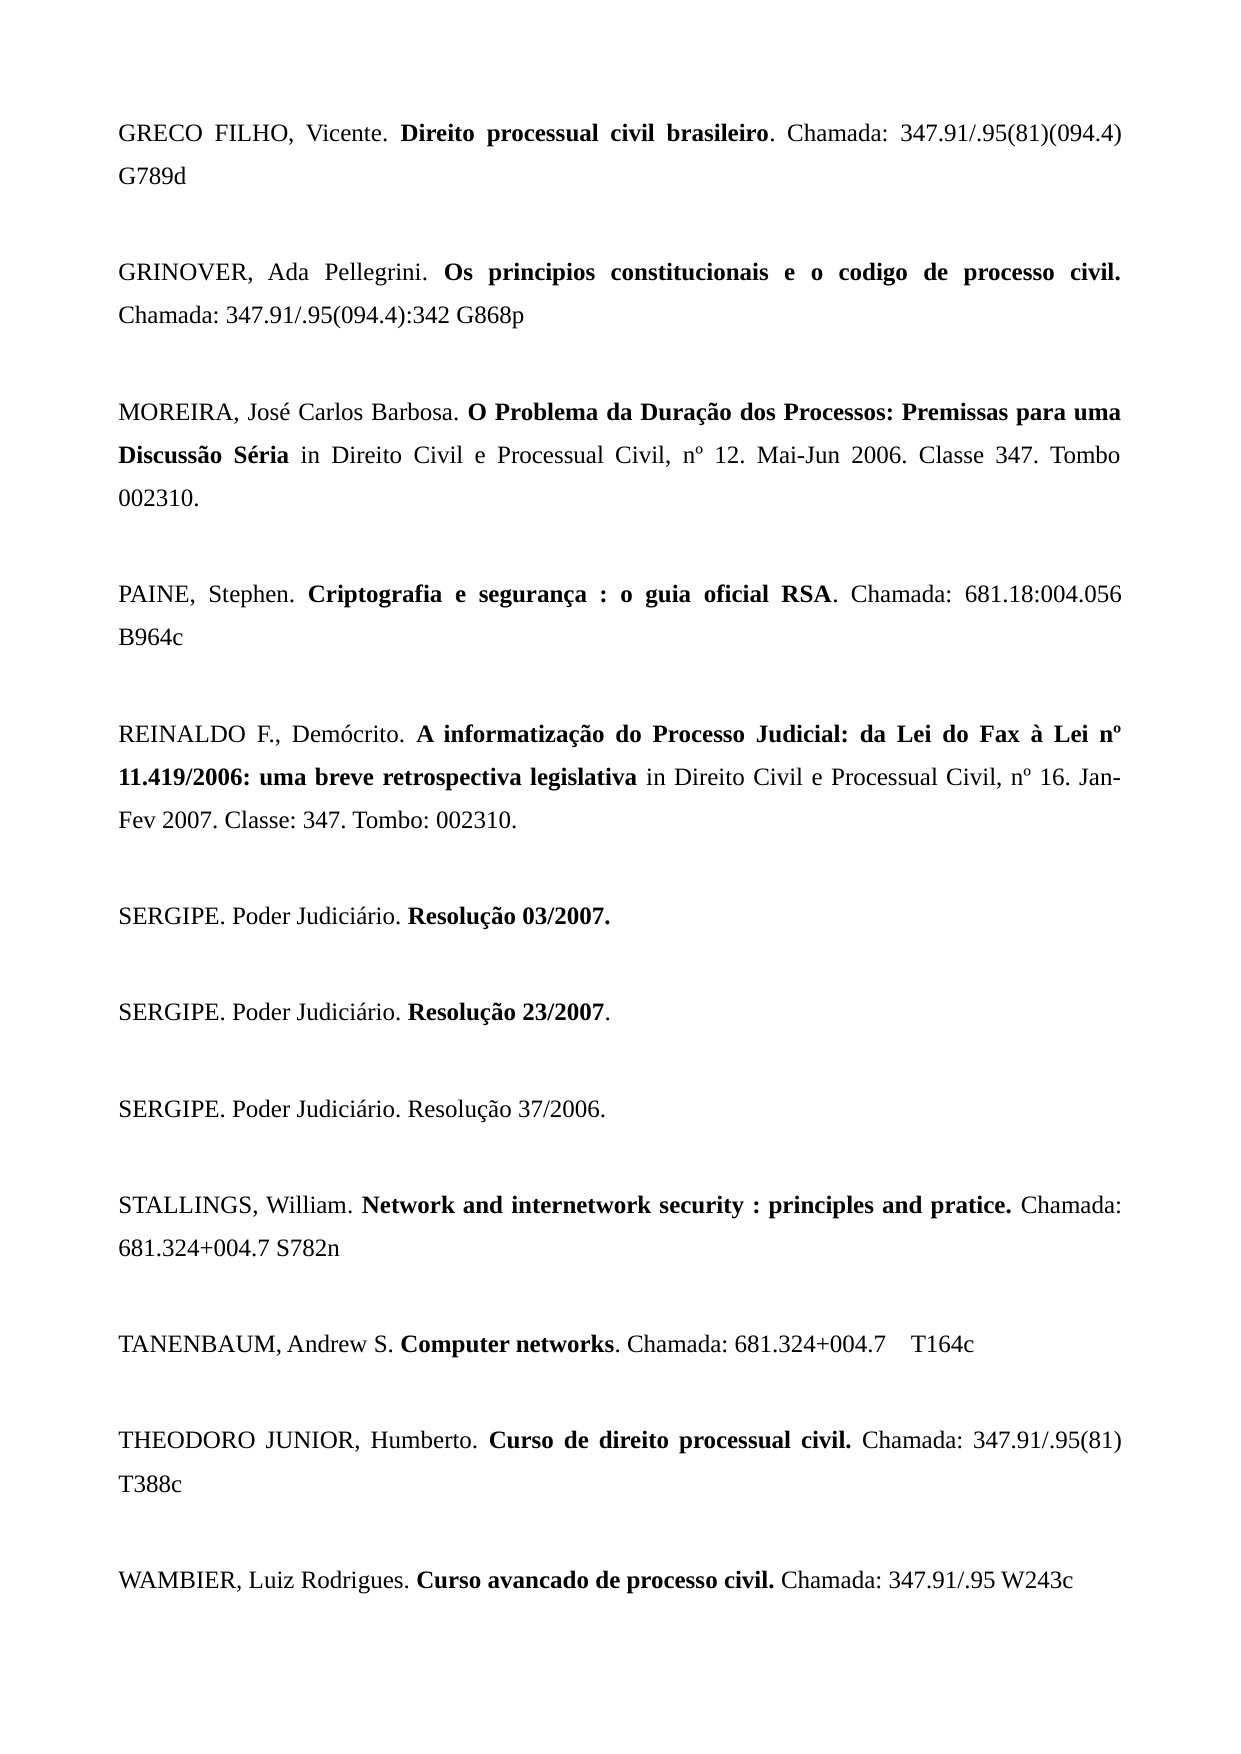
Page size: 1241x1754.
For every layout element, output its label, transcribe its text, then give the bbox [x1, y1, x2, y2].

text PAINE, Stephen. Criptografia e segurança : o guia oficial RSA. Chamada: 681.18:004.056 B964c [118, 579, 1122, 651]
text GRINOVER, Ada Pellegrini. Os principios constitucionais e o codigo de processo civil. Chamada: 347.91/.95(094.4):342 G868p [118, 257, 1122, 329]
text THEODORO JUNIOR, Humberto. Curso de direito processual civil. Chamada: 347.91/.95(81) T388c [118, 1426, 1122, 1497]
text SERGIPE. Poder Judiciário. Resolução 23/2007. [118, 997, 1122, 1026]
text MOREIRA, José Carlos Barbosa. O Problema da Duração dos Processos: Premissas para uma Discussão Séria in Direito Civil e Processual Civil, nº 12. Mai-Jun 2006. Classe 347. Tombo 002310. [118, 397, 1122, 512]
text WAMBIER, Luiz Rodrigues. Curso avancado de processo civil. Chamada: 347.91/.95 W243c [118, 1565, 1122, 1594]
text SERGIPE. Poder Judiciário. Resolução 37/2006. [118, 1094, 1122, 1122]
text TANENBAUM, Andrew S. Computer networks. Chamada: 681.324+004.7 T164c [118, 1329, 1122, 1358]
text SERGIPE. Poder Judiciário. Resolução 03/2007. [118, 901, 1122, 930]
text STALLINGS, William. Network and internetwork security : principles and pratice. Chamada: 681.324+004.7 S782n [118, 1190, 1122, 1262]
text REINALDO F., Demócrito. A informatização do Processo Judicial: da Lei do Fax à Lei nº 11.419/2006: uma breve retrospectiva legislativa in Direito Civil e Processual Civil, nº 16. Jan-Fev 2007. Classe: 347. Tombo: 002310. [118, 719, 1122, 834]
text GRECO FILHO, Vicente. Direito processual civil brasileiro. Chamada: 347.91/.95(81)(094.4) G789d [118, 118, 1122, 190]
